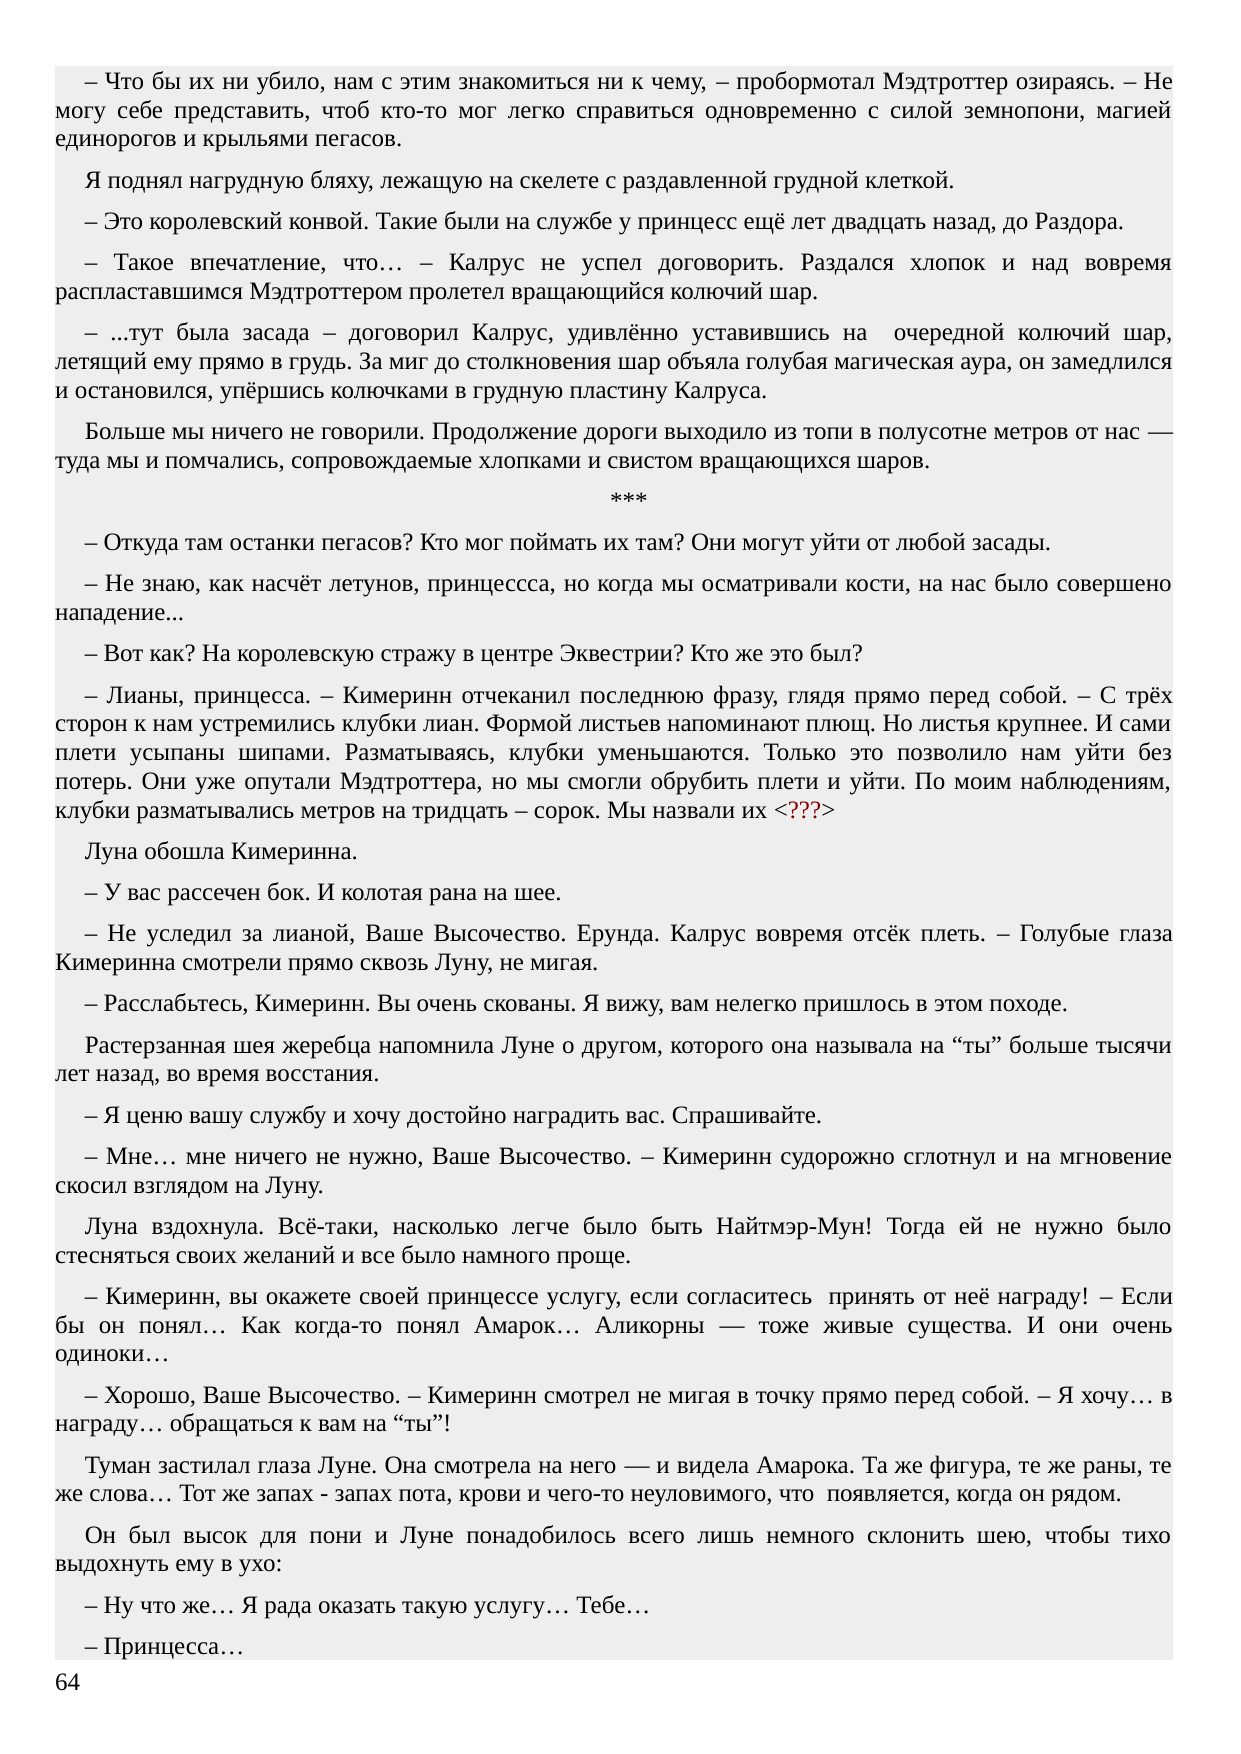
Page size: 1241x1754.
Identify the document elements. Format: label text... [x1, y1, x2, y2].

text – Лианы, принцесса. – Кимеринн отчеканил последнюю фразу, глядя прямо перед собой. – С трёх сторон к нам устремились клубки лиан. Формой листьев напоминают плющ. Но листья крупнее. И сами плети усыпаны шипами. Разматываясь, клубки уменьшаются. Только это позволило нам уйти без потерь. Они уже опутали Мэдтроттера, но мы смогли обрубить плети и уйти. По моим наблюдениям, клубки разматывались метров на тридцать – сорок. Мы назвали их <???> [55, 680, 1173, 823]
text – У вас рассечен бок. И колотая рана на шее. [55, 877, 1173, 906]
text Больше мы ничего не говорили. Продолжение дороги выходило из топи в полусотне метров от нас — туда мы и помчались, сопровождаемые хлопками и свистом вращающихся шаров. [55, 416, 1173, 473]
text Растерзанная шея жеребца напомнила Луне о другом, которого она называла на “ты” больше тысячи лет назад, во время восстания. [55, 1030, 1173, 1087]
text – Не уследил за лианой, Ваше Высочество. Ерунда. Калрус вовремя отсёк плеть. – Голубые глаза Кимеринна смотрели прямо сквозь Луну, не мигая. [55, 918, 1173, 976]
text Луна обошла Кимеринна. [55, 836, 1173, 865]
text – Ну что же… Я рада оказать такую услугу… Тебе… [55, 1590, 1173, 1618]
text *** [55, 486, 1173, 515]
text – Что бы их ни убило, нам с этим знакомиться ни к чему, – пробормотал Мэдтроттер озираясь. – Не могу себе представить, чтоб кто-то мог легко справиться одновременно с силой земнопони, магией единорогов и крыльями пегасов. [55, 66, 1173, 152]
text Я поднял нагрудную бляху, лежащую на скелете с раздавленной грудной клеткой. [55, 165, 1173, 193]
text – Хорошо, Ваше Высочество. – Кимеринн смотрел не мигая в точку прямо перед собой. – Я хочу… в награду… обращаться к вам на “ты”! [55, 1380, 1173, 1437]
text – Мне… мне ничего не нужно, Ваше Высочество. – Кимеринн судорожно сглотнул и на мгновение скосил взглядом на Луну. [55, 1141, 1173, 1198]
text – Такое впечатление, что… – Калрус не успел договорить. Раздался хлопок и над вовремя распластавшимся Мэдтроттером пролетел вращающийся колючий шар. [55, 247, 1173, 305]
text – ...тут была засада – договорил Калрус, удивлённо уставившись на очередной колючий шар, летящий ему прямо в грудь. За миг до столкновения шар объяла голубая магическая аура, он замедлился и остановился, упёршись колючками в грудную пластину Калруса. [55, 317, 1173, 403]
text Луна вздохнула. Всё-таки, насколько легче было быть Найтмэр-Мун! Тогда ей не нужно было стесняться своих желаний и все было намного проще. [55, 1211, 1173, 1268]
text – Вот как? На королевскую стражу в центре Эквестрии? Кто же это был? [55, 638, 1173, 667]
text – Расслабьтесь, Кимеринн. Вы очень скованы. Я вижу, вам нелегко пришлось в этом походе. [55, 988, 1173, 1017]
text – Это королевский конвой. Такие были на службе у принцесс ещё лет двадцать назад, до Раздора. [55, 206, 1173, 235]
text – Не знаю, как насчёт летунов, принцессса, но когда мы осматривали кости, на нас было совершено нападение... [55, 568, 1173, 626]
text – Принцесса… [55, 1631, 1173, 1660]
text – Кимеринн, вы окажете своей принцессе услугу, если согласитесь принять от неё награду! – Если бы он понял… Как когда-то понял Амарок… Аликорны — тоже живые существа. И они очень одиноки… [55, 1281, 1173, 1367]
text Туман застилал глаза Луне. Она смотрела на него — и видела Амарока. Та же фигура, те же раны, те же слова… Тот же запах - запах пота, крови и чего-то неуловимого, что появляется, когда он рядом. [55, 1450, 1173, 1507]
text – Откуда там останки пегасов? Кто мог поймать их там? Они могут уйти от любой засады. [55, 527, 1173, 556]
text – Я ценю вашу службу и хочу достойно наградить вас. Спрашивайте. [55, 1100, 1173, 1128]
text Он был высок для пони и Луне понадобилось всего лишь немного склонить шею, чтобы тихо выдохнуть ему в ухо: [55, 1520, 1173, 1577]
